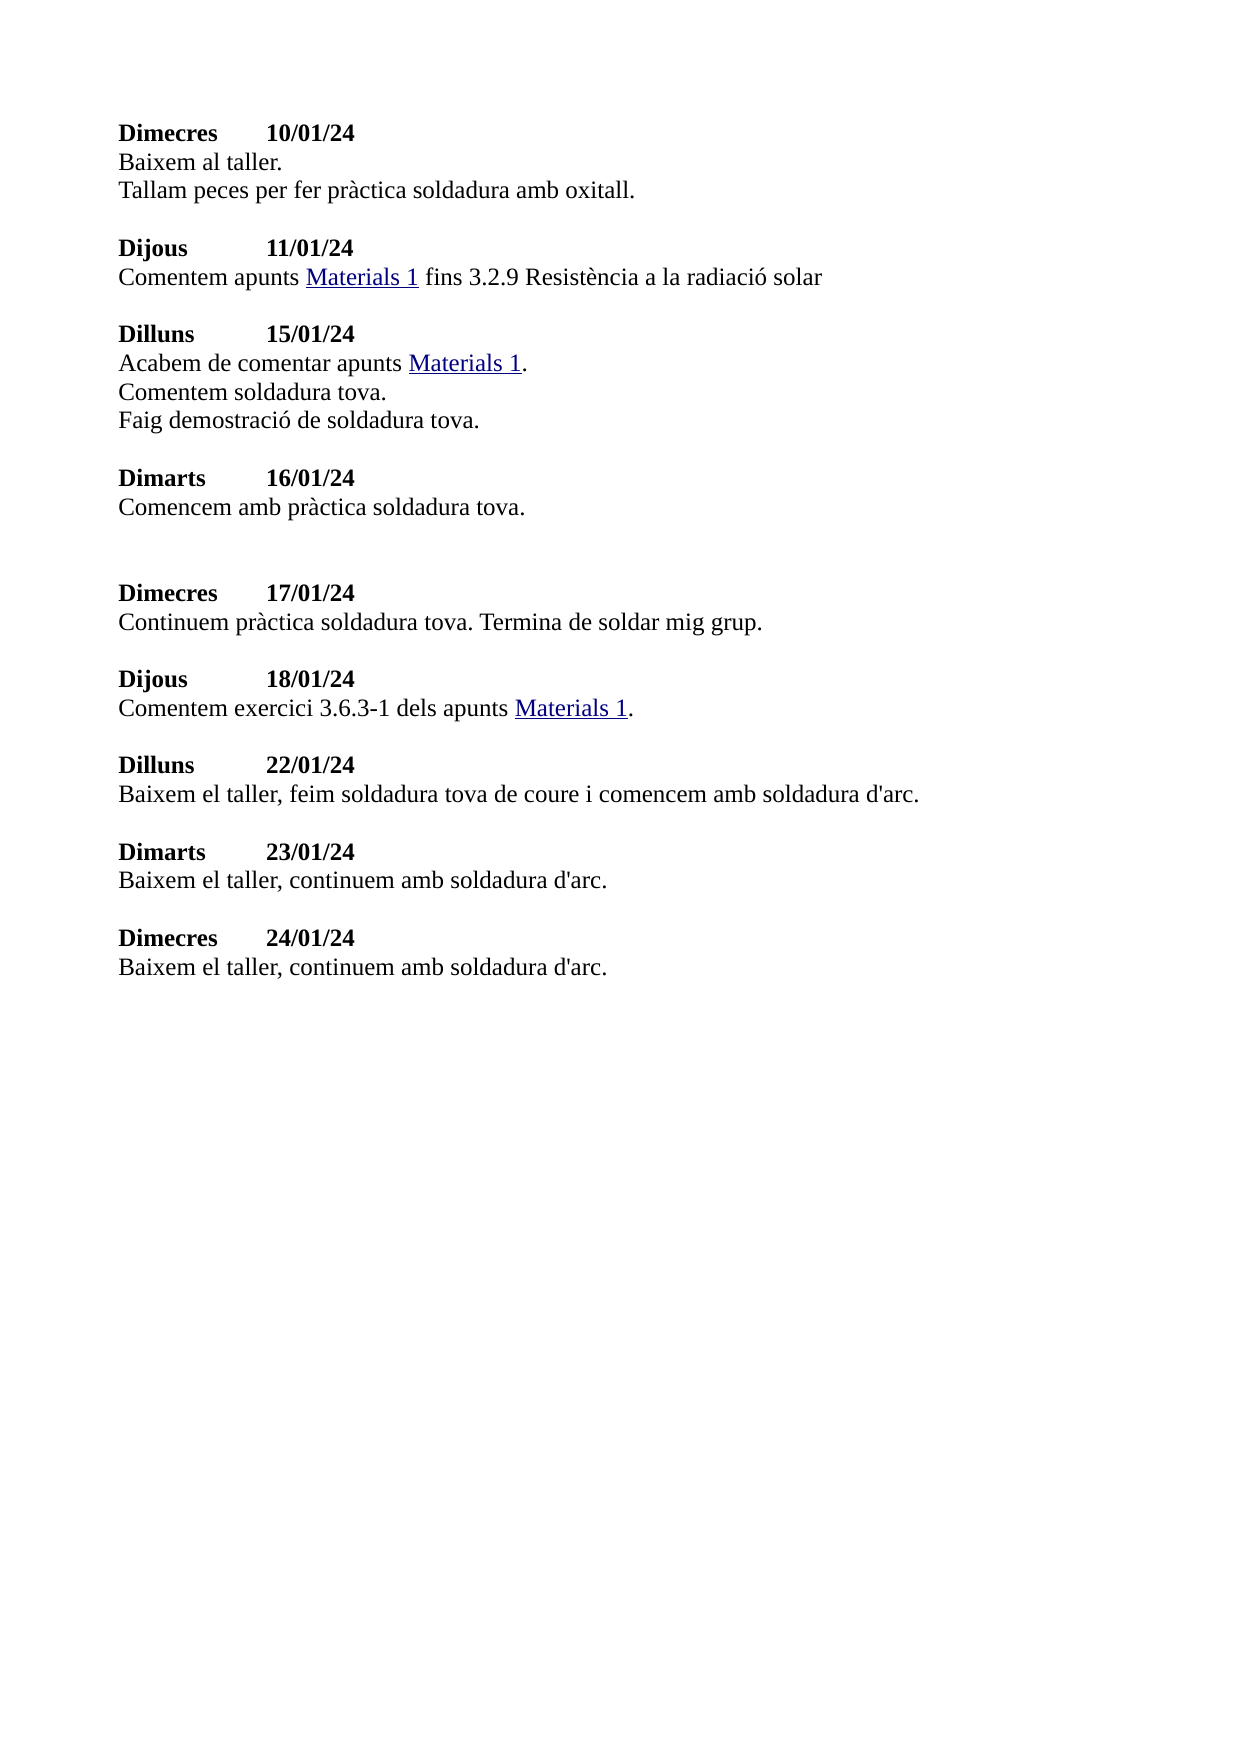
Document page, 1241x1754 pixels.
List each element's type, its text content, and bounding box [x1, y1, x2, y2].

text Acabem de comentar apunts Materials 1. [118, 348, 1122, 377]
text Continuem pràctica soldadura tova. Termina de soldar mig grup. [118, 607, 1122, 636]
text Dilluns 15/01/24 [118, 319, 1122, 348]
text Dimecres 10/01/24 [118, 118, 1122, 147]
text Baixem el taller, feim soldadura tova de coure i comencem amb soldadura d'arc. [118, 779, 1122, 808]
text Baixem al taller. [118, 147, 1122, 176]
text Dijous 18/01/24 [118, 664, 1122, 693]
text Baixem el taller, continuem amb soldadura d'arc. [118, 952, 1122, 981]
text Dijous 11/01/24 [118, 233, 1122, 262]
text Tallam peces per fer pràctica soldadura amb oxitall. [118, 176, 1122, 204]
text Dimecres 24/01/24 [118, 923, 1122, 952]
text Dilluns 22/01/24 [118, 751, 1122, 779]
text Baixem el taller, continuem amb soldadura d'arc. [118, 866, 1122, 894]
text Comencem amb pràctica soldadura tova. [118, 492, 1122, 521]
text Dimarts 23/01/24 [118, 837, 1122, 866]
text Comentem apunts Materials 1 fins 3.2.9 Resistència a la radiació solar [118, 262, 1122, 291]
text Faig demostració de soldadura tova. [118, 406, 1122, 434]
text Dimarts 16/01/24 [118, 463, 1122, 492]
text Dimecres 17/01/24 [118, 578, 1122, 607]
text Comentem soldadura tova. [118, 377, 1122, 406]
text Comentem exercici 3.6.3-1 dels apunts Materials 1. [118, 693, 1122, 722]
